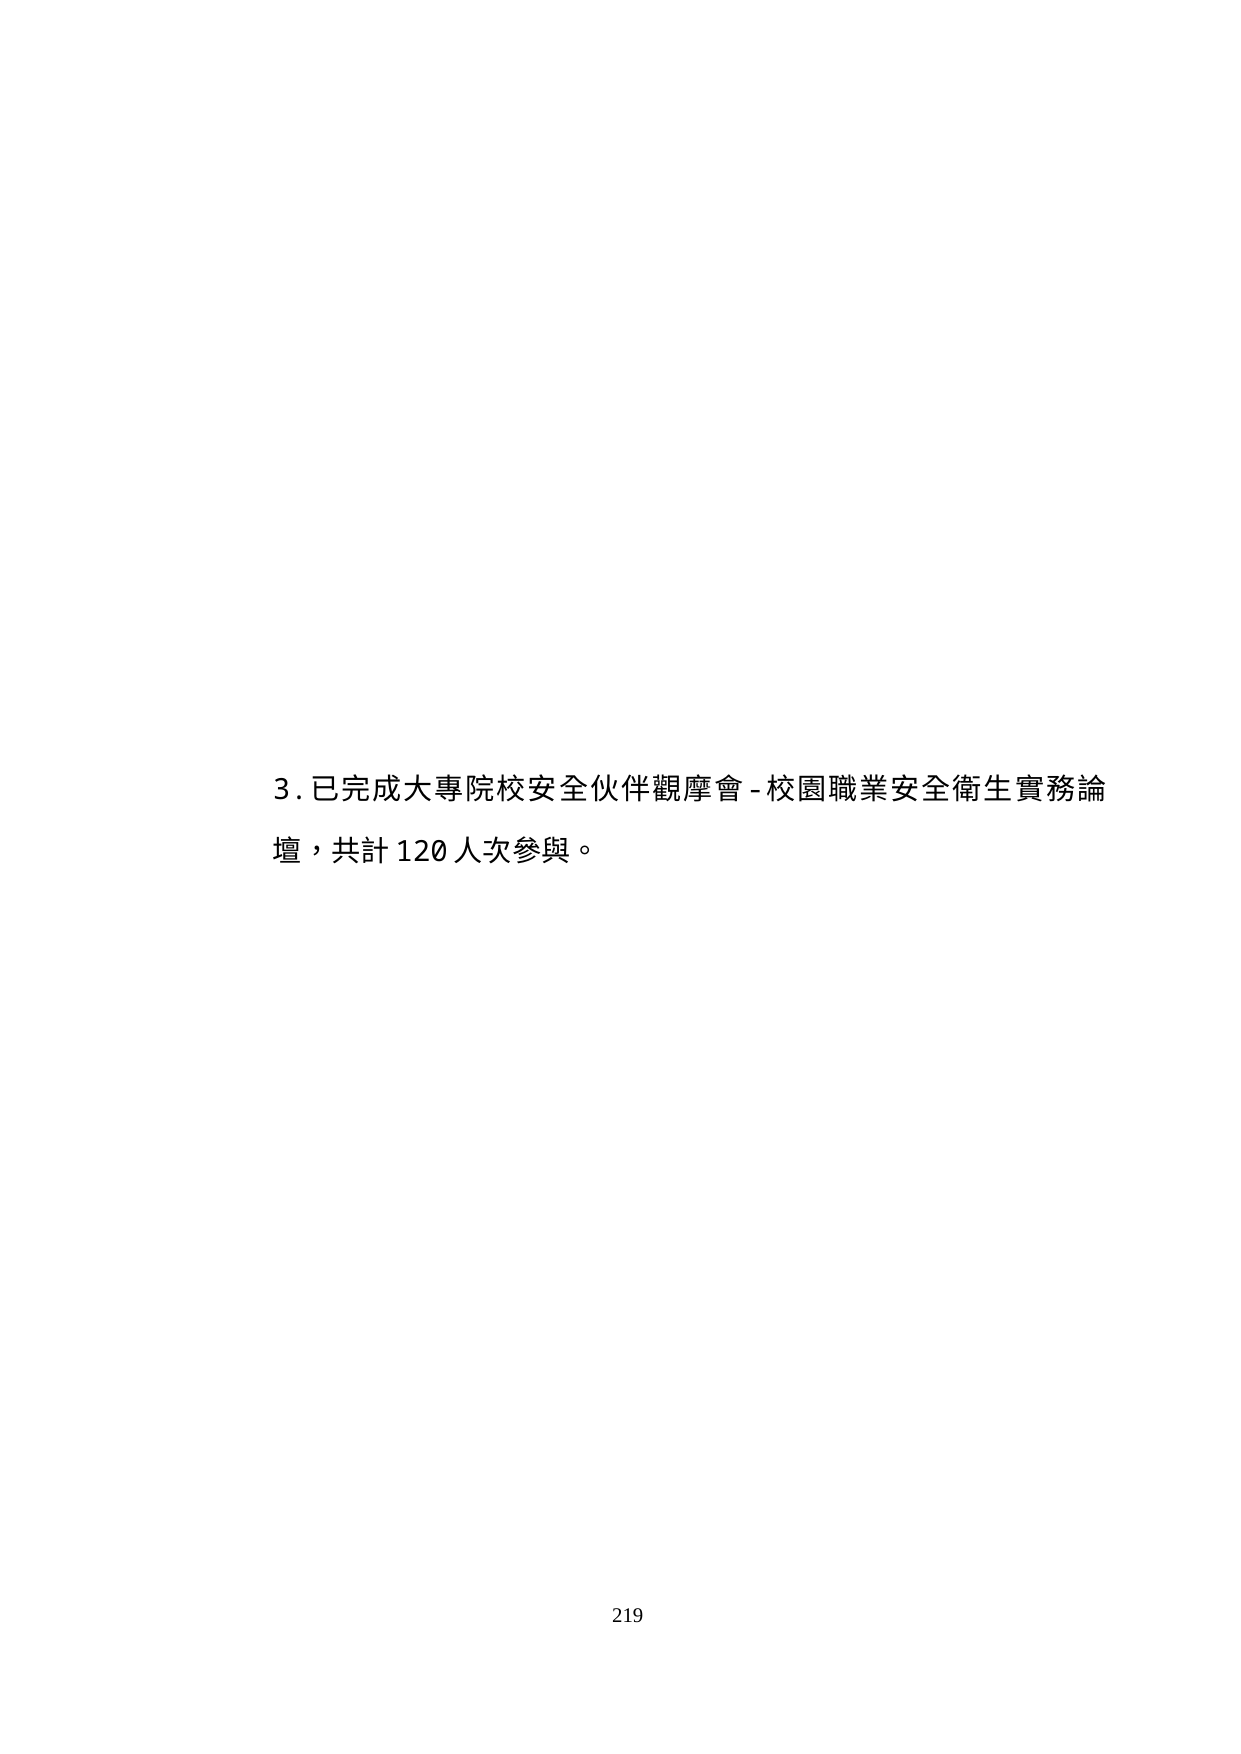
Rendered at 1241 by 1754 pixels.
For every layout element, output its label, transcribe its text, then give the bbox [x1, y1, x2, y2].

text 3.已完成大專院校安全伙伴觀摩會-校園職業安全衛生實務論壇，共計120人次參與。 [273, 745, 1107, 870]
